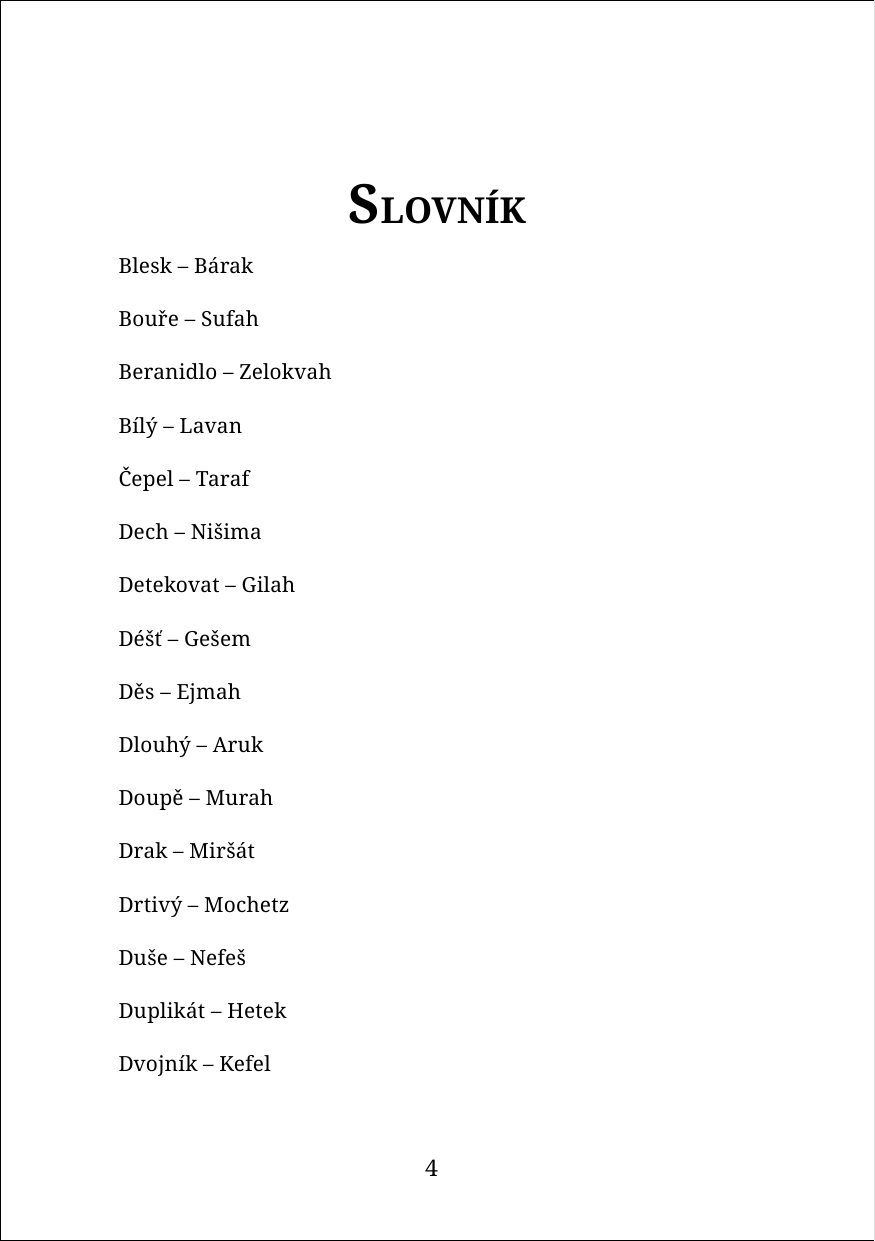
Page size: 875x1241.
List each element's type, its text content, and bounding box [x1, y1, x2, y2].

text Dvojník – Kefel [118, 1049, 756, 1078]
text Déšť – Gešem [118, 624, 756, 652]
text Blesk – Bárak [118, 251, 756, 279]
text Detekovat – Gilah [118, 570, 756, 599]
text Drak – Miršát [118, 837, 756, 865]
text Čepel – Taraf [118, 464, 756, 492]
text Dlouhý – Aruk [118, 730, 756, 758]
text Duplikát – Hetek [118, 996, 756, 1025]
text Beranidlo – Zelokvah [118, 357, 756, 386]
text Dech – Nišima [118, 517, 756, 546]
text Duše – Nefeš [118, 943, 756, 971]
text Děs – Ejmah [118, 677, 756, 705]
text Bílý – Lavan [118, 411, 756, 439]
subtitle Slovník [118, 166, 756, 239]
text Bouře – Sufah [118, 304, 756, 333]
text Drtivý – Mochetz [118, 890, 756, 918]
text Doupě – Murah [118, 783, 756, 812]
